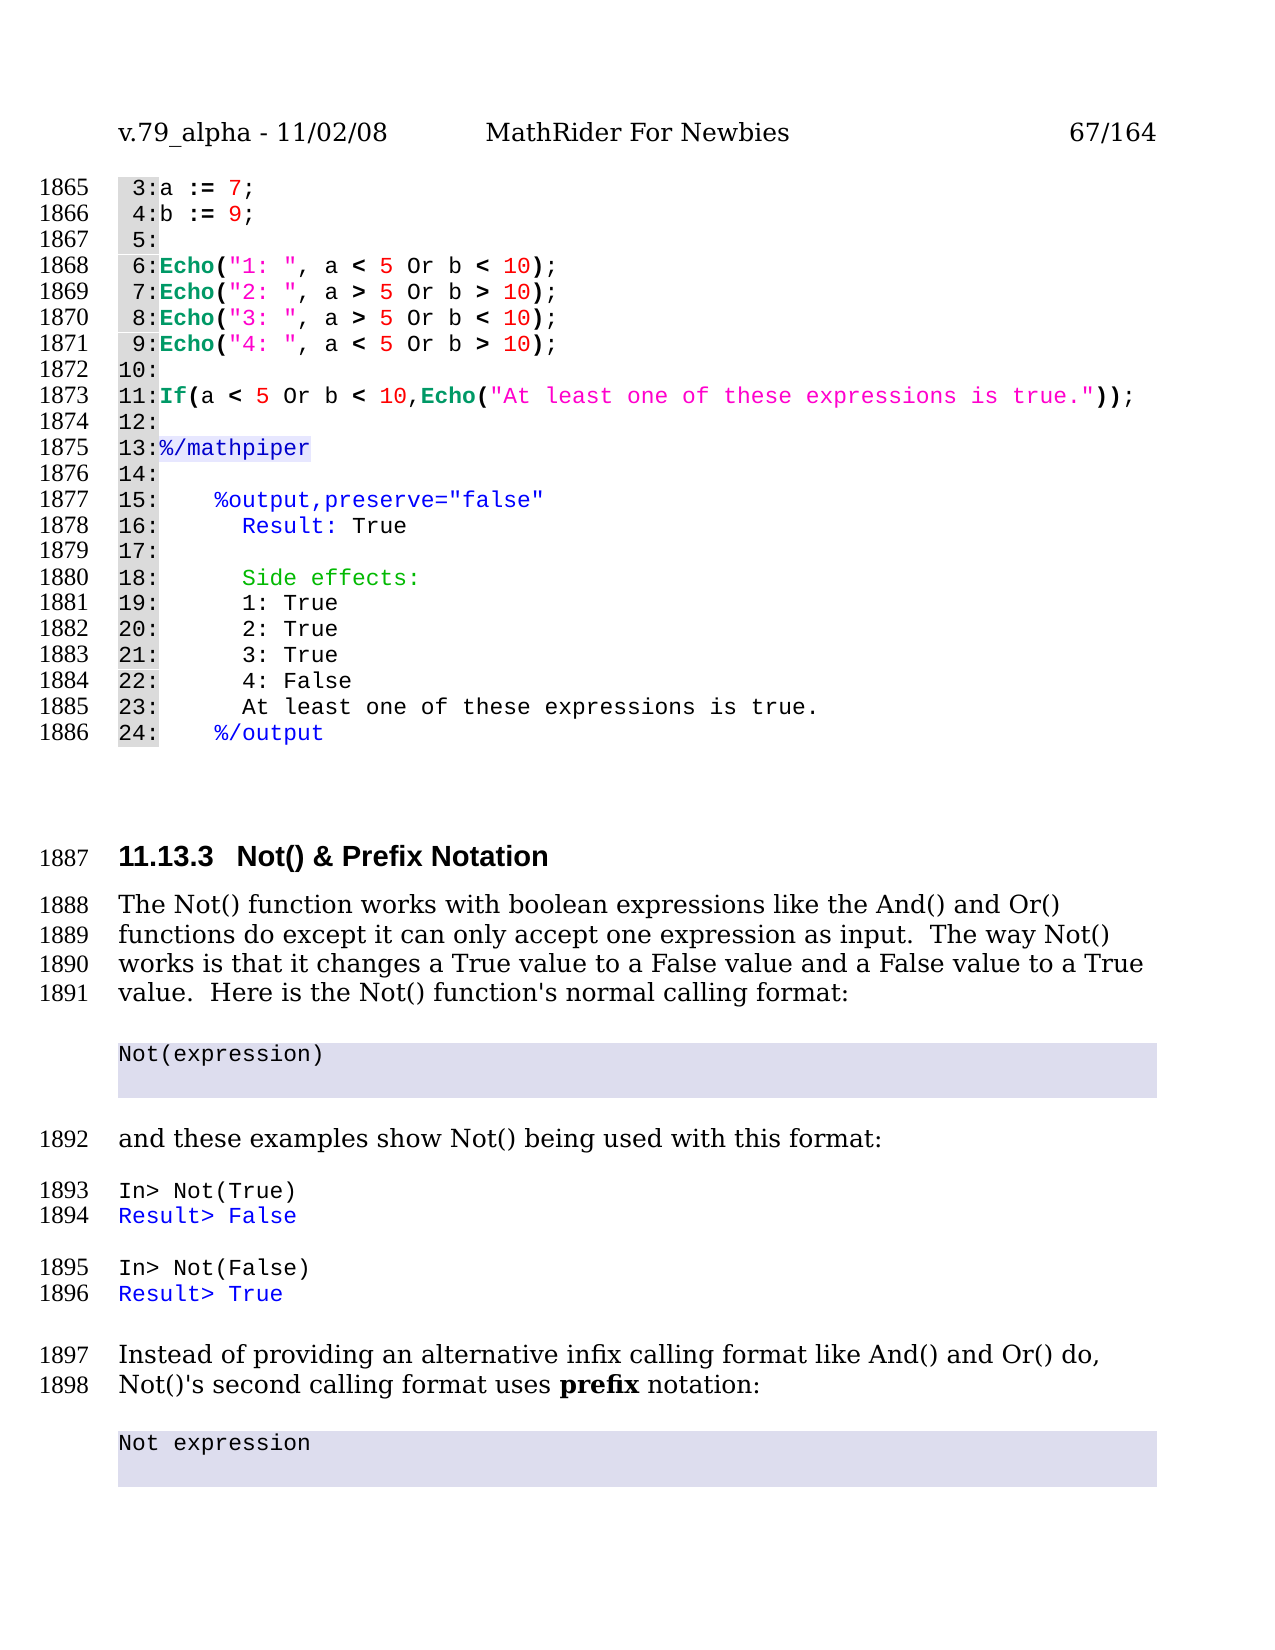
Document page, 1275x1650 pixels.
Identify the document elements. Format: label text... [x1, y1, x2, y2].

text Instead of providing an alternative infix calling format like And() and Or() do, Not()'s second calling format uses prefix notation: [118, 1341, 1157, 1399]
text 5: [118, 229, 1157, 254]
text 6:Echo("1: ", a < 5 Or b < 10); [118, 254, 1157, 281]
text 10: [118, 358, 1157, 384]
text 13:%/mathpiper [118, 436, 1157, 462]
text 21: 3: True [118, 644, 1157, 669]
text 24: %/output [118, 721, 1157, 747]
text 4:b := 9; [118, 203, 1157, 229]
text 17: [118, 540, 1157, 566]
text 19: 1: True [118, 592, 1157, 618]
text 22: 4: False [118, 669, 1157, 696]
subtitle Not() & Prefix Notation [118, 839, 1157, 873]
text In> Not(False) [118, 1257, 1157, 1283]
text and these examples show Not() being used with this format: [118, 1124, 1157, 1153]
text Result> True [118, 1283, 1157, 1309]
table_header Not expression [118, 1431, 1157, 1487]
text 23: At least one of these expressions is true. [118, 696, 1157, 721]
text 3:a := 7; [118, 177, 1157, 203]
text The Not() function works with boolean expressions like the And() and Or() functions do except it can only accept one expression as input. The way Not() works is that it changes a True value to a False value and a False value to a True value. Here is the Not() function's normal calling format: [118, 891, 1157, 1007]
text 18: Side effects: [118, 566, 1157, 592]
text 8:Echo("3: ", a > 5 Or b < 10); [118, 306, 1157, 332]
text In> Not(True) [118, 1179, 1157, 1205]
table_header Not(expression) [118, 1043, 1157, 1098]
text 16: Result: True [118, 514, 1157, 540]
text 11:If(a < 5 Or b < 10,Echo("At least one of these expressions is true.")); [118, 384, 1157, 410]
text 7:Echo("2: ", a > 5 Or b > 10); [118, 281, 1157, 306]
text 15: %output,preserve="false" [118, 488, 1157, 514]
text 12: [118, 410, 1157, 436]
text 9:Echo("4: ", a < 5 Or b > 10); [118, 332, 1157, 358]
text Result> False [118, 1205, 1157, 1231]
text 14: [118, 462, 1157, 488]
text 20: 2: True [118, 618, 1157, 644]
